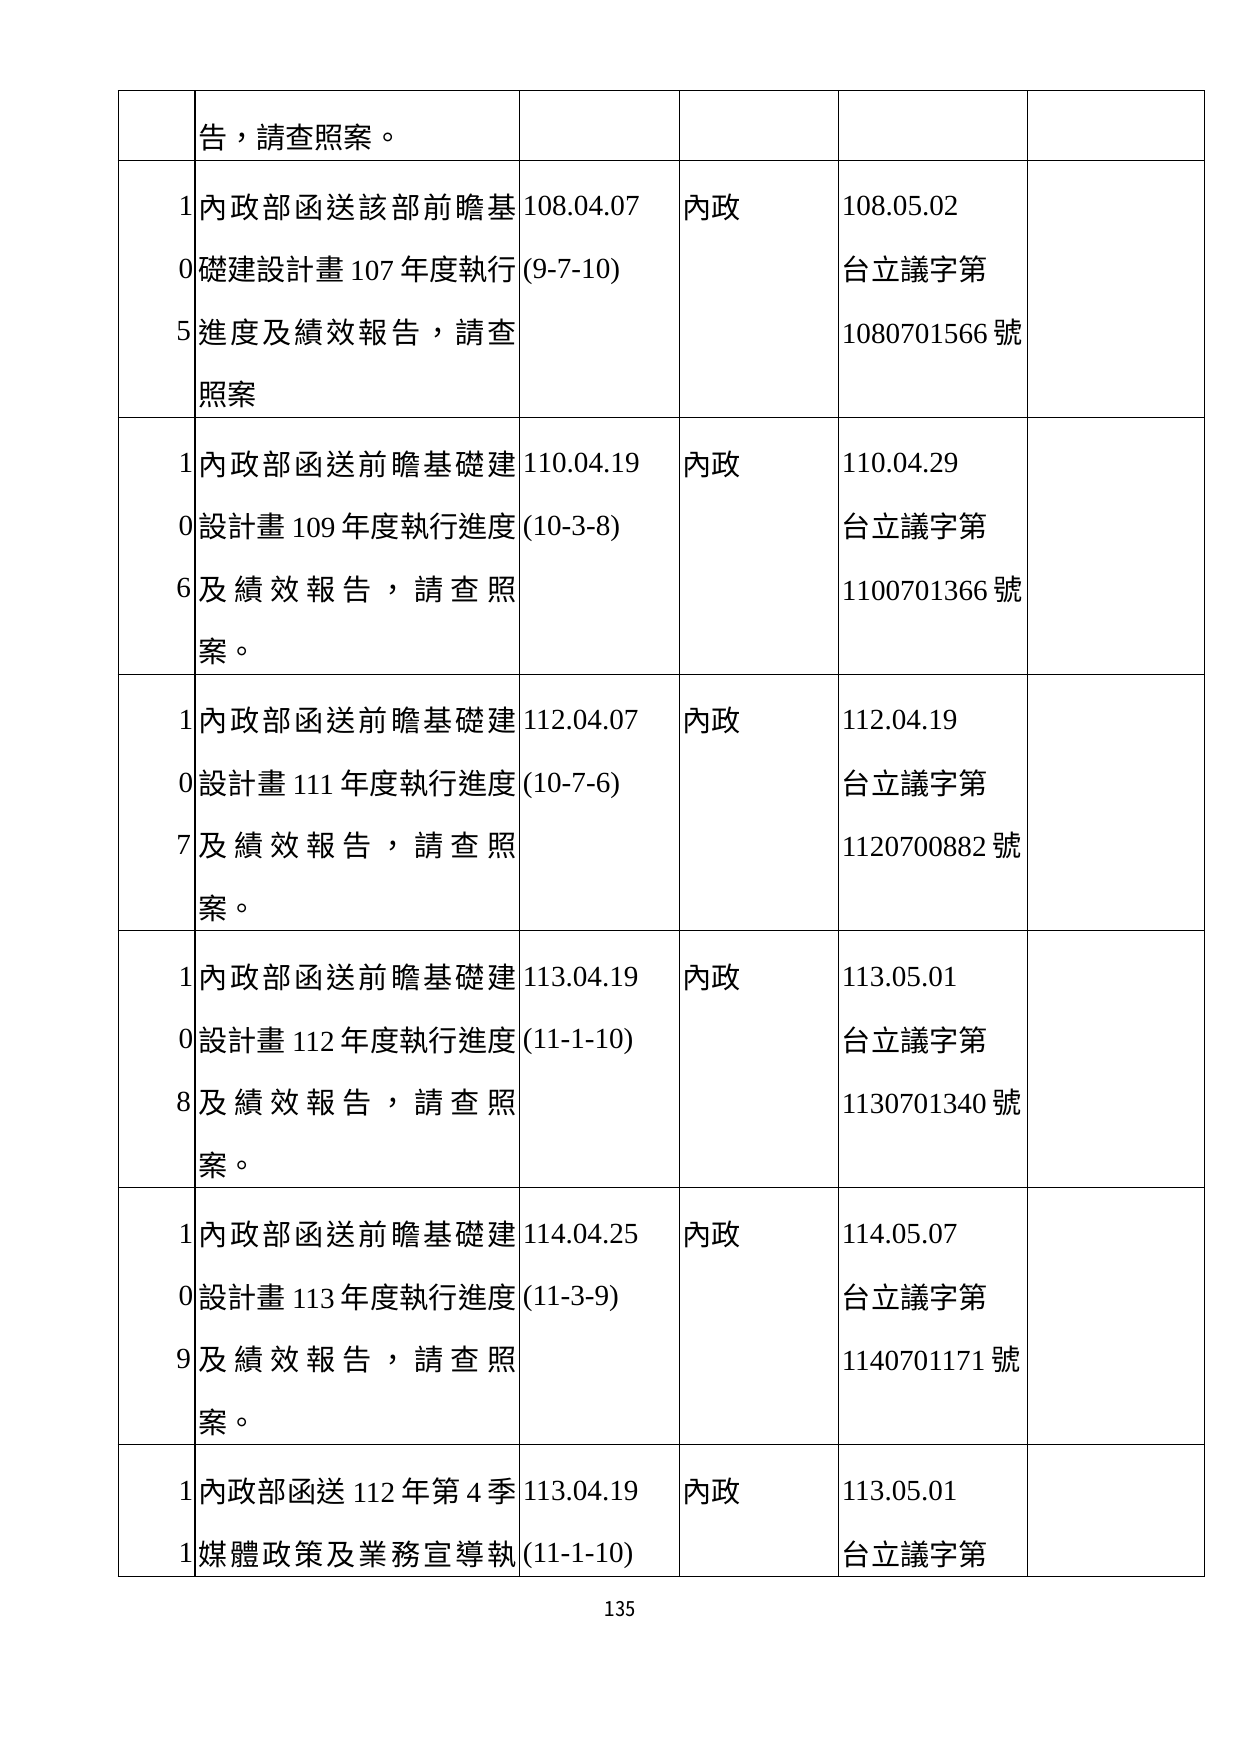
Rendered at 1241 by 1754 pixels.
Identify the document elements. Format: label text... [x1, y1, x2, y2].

table_cell [119, 931, 194, 1187]
table_cell 內政部函送112年第4季媒體政策及業務宣導執 [196, 1445, 519, 1576]
table_cell [119, 418, 194, 673]
table_cell 內政部函送前瞻基礎建設計畫109年度執行進度及績效報告，請查照案。 [196, 418, 519, 673]
table_cell [119, 161, 194, 417]
table_cell 113.05.01 台立議字第1130701340號 [839, 931, 1027, 1187]
table_cell 內政 [680, 931, 838, 1187]
table_cell 告，請查照案。 [196, 91, 519, 160]
table_cell [1028, 418, 1204, 673]
table_cell 內政部函送前瞻基礎建設計畫113年度執行進度及績效報告，請查照案。 [196, 1188, 519, 1444]
table_cell 113.04.19 (11-1-10) [520, 931, 679, 1187]
table_cell 113.04.19 (11-1-10) [520, 1445, 679, 1576]
table_cell 110.04.29 台立議字第1100701366號 [839, 418, 1027, 673]
table_cell 內政部函送該部前瞻基礎建設計畫107年度執行進度及績效報告，請查照案 [196, 161, 519, 417]
table_cell [520, 91, 679, 160]
table_cell 113.05.01 台立議字第 [839, 1445, 1027, 1576]
table_cell 112.04.07 (10-7-6) [520, 675, 679, 930]
table_cell 內政 [680, 161, 838, 417]
table_cell [119, 91, 194, 160]
table_cell [1028, 91, 1204, 160]
table_cell 108.05.02 台立議字第1080701566號 [839, 161, 1027, 417]
table_cell 108.04.07 (9-7-10) [520, 161, 679, 417]
table_cell 內政部函送前瞻基礎建設計畫112年度執行進度及績效報告，請查照案。 [196, 931, 519, 1187]
table_cell 110.04.19 (10-3-8) [520, 418, 679, 673]
table_cell 114.04.25 (11-3-9) [520, 1188, 679, 1444]
table_cell [119, 675, 194, 930]
table_cell [119, 1188, 194, 1444]
table_cell 內政 [680, 675, 838, 930]
table_cell 112.04.19 台立議字第1120700882號 [839, 675, 1027, 930]
table_cell 內政 [680, 418, 838, 673]
table_cell [1028, 931, 1204, 1187]
table_cell 114.05.07 台立議字第1140701171號 [839, 1188, 1027, 1444]
table_cell [119, 1445, 194, 1576]
table_cell [1028, 161, 1204, 417]
table_cell [839, 91, 1027, 160]
table_cell [1028, 1188, 1204, 1444]
table_cell 內政部函送前瞻基礎建設計畫111年度執行進度及績效報告，請查照案。 [196, 675, 519, 930]
table_cell [1028, 1445, 1204, 1576]
table_cell 內政 [680, 1188, 838, 1444]
table_cell [1028, 675, 1204, 930]
table_cell 內政 [680, 1445, 838, 1576]
table_cell [680, 91, 838, 160]
